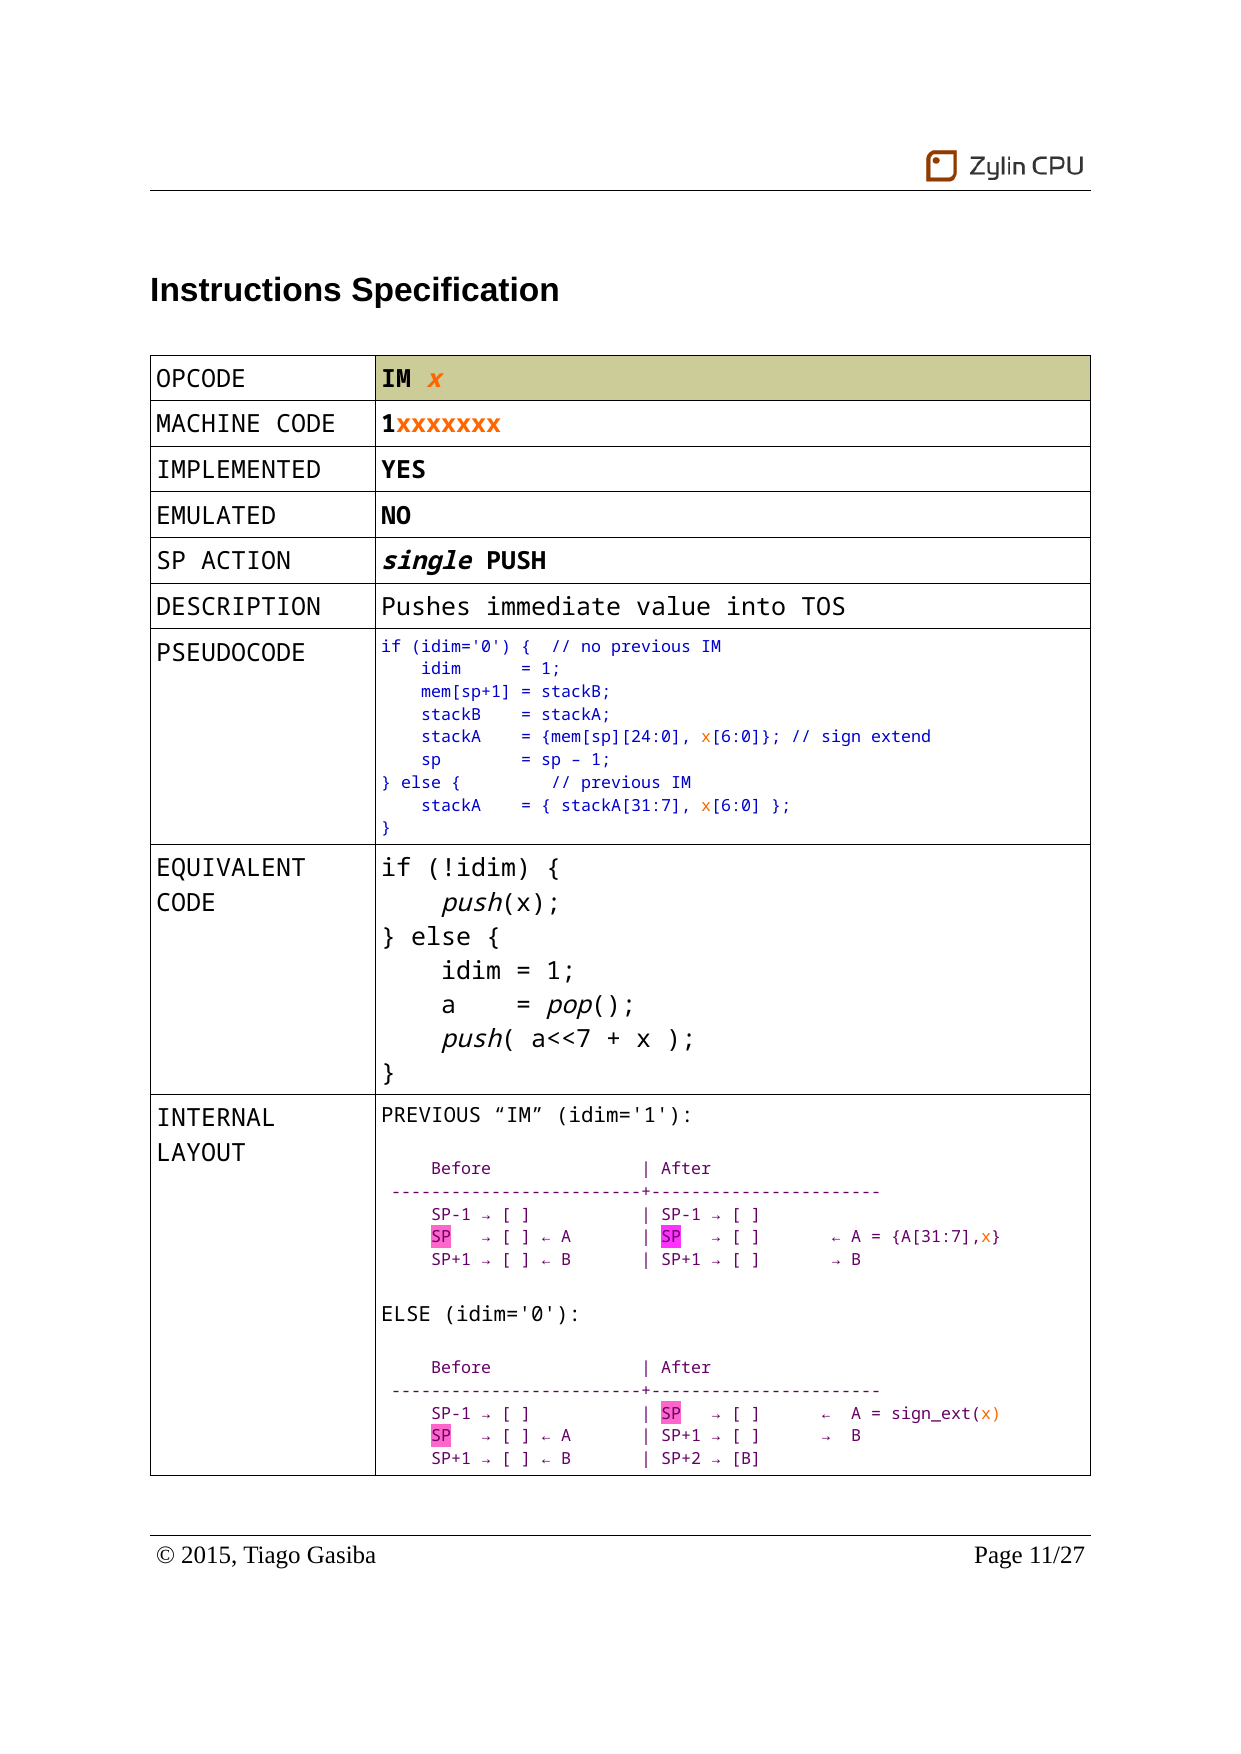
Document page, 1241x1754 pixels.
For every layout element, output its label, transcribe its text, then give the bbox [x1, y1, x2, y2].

table_cell EMULATED [151, 492, 375, 537]
table_cell YES [376, 447, 1090, 491]
table_cell NO [376, 492, 1090, 537]
table_cell INTERNAL LAYOUT [151, 1095, 375, 1475]
table_cell PREVIOUS “IM” (idim='1'): Before | After -------------------------+----------------------- SP-1 → [ ] | SP-1 → [ ] SP → [ ] ← A | SP → [ ] ← A = {A[31:7],x} SP+1 → [ ] ← B | SP+1 → [ ] → B ELSE (idim='0'): Before | After -------------------------+----------------------- SP-1 → [ ] | SP → [ ] ← A = sign_ext(x) SP → [ ] ← A | SP+1 → [ ] → B SP+1 → [ ] ← B | SP+2 → [B] [376, 1095, 1090, 1475]
table_cell IMPLEMENTED [151, 447, 375, 491]
table_cell PSEUDOCODE [151, 629, 375, 844]
subtitle Instructions Specification [150, 270, 1091, 308]
table_cell single PUSH [376, 538, 1090, 583]
table_cell 1xxxxxxx [376, 401, 1090, 446]
table_cell Pushes immediate value into TOS [376, 584, 1090, 628]
table_cell MACHINE CODE [151, 401, 375, 446]
table_cell EQUIVALENT CODE [151, 845, 375, 1094]
table_cell SP ACTION [151, 538, 375, 583]
table_cell if (!idim) { push(x); } else { idim = 1; a = pop(); push( a<<7 + x ); } [376, 845, 1090, 1094]
picture [922, 148, 1151, 185]
table_header IM x [376, 356, 1090, 400]
table_cell if (idim='0') { // no previous IM idim = 1; mem[sp+1] = stackB; stackB = stackA; stackA = {mem[sp][24:0], x[6:0]}; // sign extend sp = sp – 1; } else { // previous IM stackA = { stackA[31:7], x[6:0] }; } [376, 629, 1090, 844]
table_header OPCODE [151, 356, 375, 400]
table_cell DESCRIPTION [151, 584, 375, 628]
